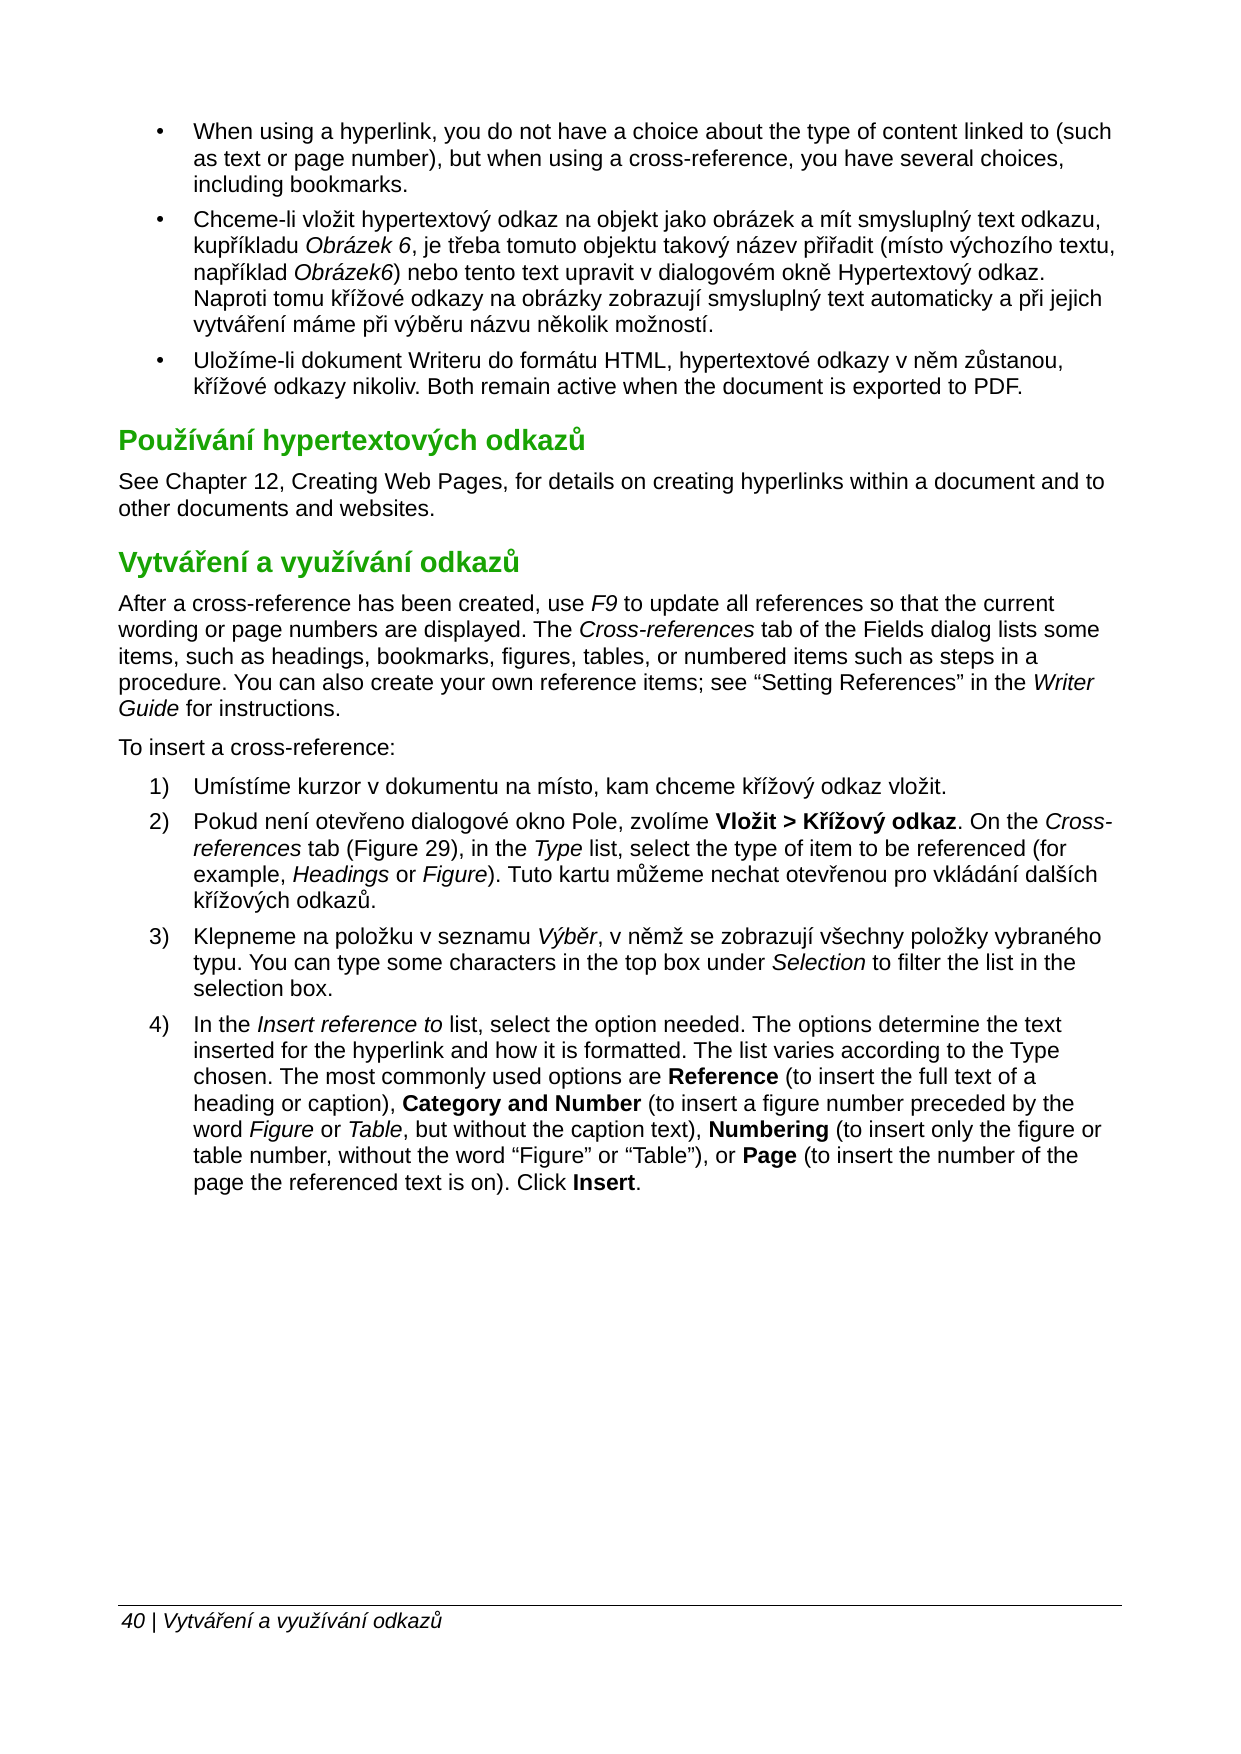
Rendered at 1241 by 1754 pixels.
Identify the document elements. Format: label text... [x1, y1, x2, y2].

list Umístíme kurzor v dokumentu na místo, kam chceme křížový odkaz vložit. [169, 773, 1122, 799]
list Klepneme na položku v seznamu Výběr, v němž se zobrazují všechny položky vybraného typu. You can type some characters in the top box under Selection to filter the list in the selection box. [169, 923, 1122, 1002]
subtitle Vytváření a využívání odkazů [118, 545, 1122, 578]
list To insert a cross-reference: [118, 734, 1122, 761]
list Uložíme-li dokument Writeru do formátu HTML, hypertextové odkazy v něm zůstanou, křížové odkazy nikoliv. Both remain active when the document is exported to PDF. [156, 347, 1122, 399]
subtitle Používání hypertextových odkazů [118, 423, 1122, 457]
list Pokud není otevřeno dialogové okno Pole, zvolíme Vložit > Křížový odkaz. On the Cross-references tab (Figure 29), in the Type list, select the type of item to be referenced (for example, Headings or Figure). Tuto kartu můžeme nechat otevřenou pro vkládání dalších křížových odkazů. [169, 808, 1122, 914]
list In the Insert reference to list, select the option needed. The options determine the text inserted for the hyperlink and how it is formatted. The list varies according to the Type chosen. The most commonly used options are Reference (to insert the full text of a heading or caption), Category and Number (to insert a figure number preceded by the word Figure or Table, but without the caption text), Numbering (to insert only the figure or table number, without the word “Figure” or “Table”), or Page (to insert the number of the page the referenced text is on). Click Insert. [169, 1011, 1122, 1195]
text See Chapter 12, Creating Web Pages, for details on creating hyperlinks within a document and to other documents and websites. [118, 468, 1122, 521]
text After a cross-reference has been created, use F9 to update all references so that the current wording or page numbers are displayed. The Cross-references tab of the Fields dialog lists some items, such as headings, bookmarks, figures, tables, or numbered items such as steps in a procedure. You can also create your own reference items; see “Setting References” in the Writer Guide for instructions. [118, 590, 1122, 722]
list Chceme-li vložit hypertextový odkaz na objekt jako obrázek a mít smysluplný text odkazu, kupříkladu Obrázek 6, je třeba tomuto objektu takový název přiřadit (místo výchozího textu, například Obrázek6) nebo tento text upravit v dialogovém okně Hypertextový odkaz. Naproti tomu křížové odkazy na obrázky zobrazují smysluplný text automaticky a při jejich vytváření máme při výběru názvu několik možností. [156, 206, 1122, 338]
list When using a hyperlink, you do not have a choice about the type of content linked to (such as text or page number), but when using a cross-reference, you have several choices, including bookmarks. [156, 118, 1122, 197]
